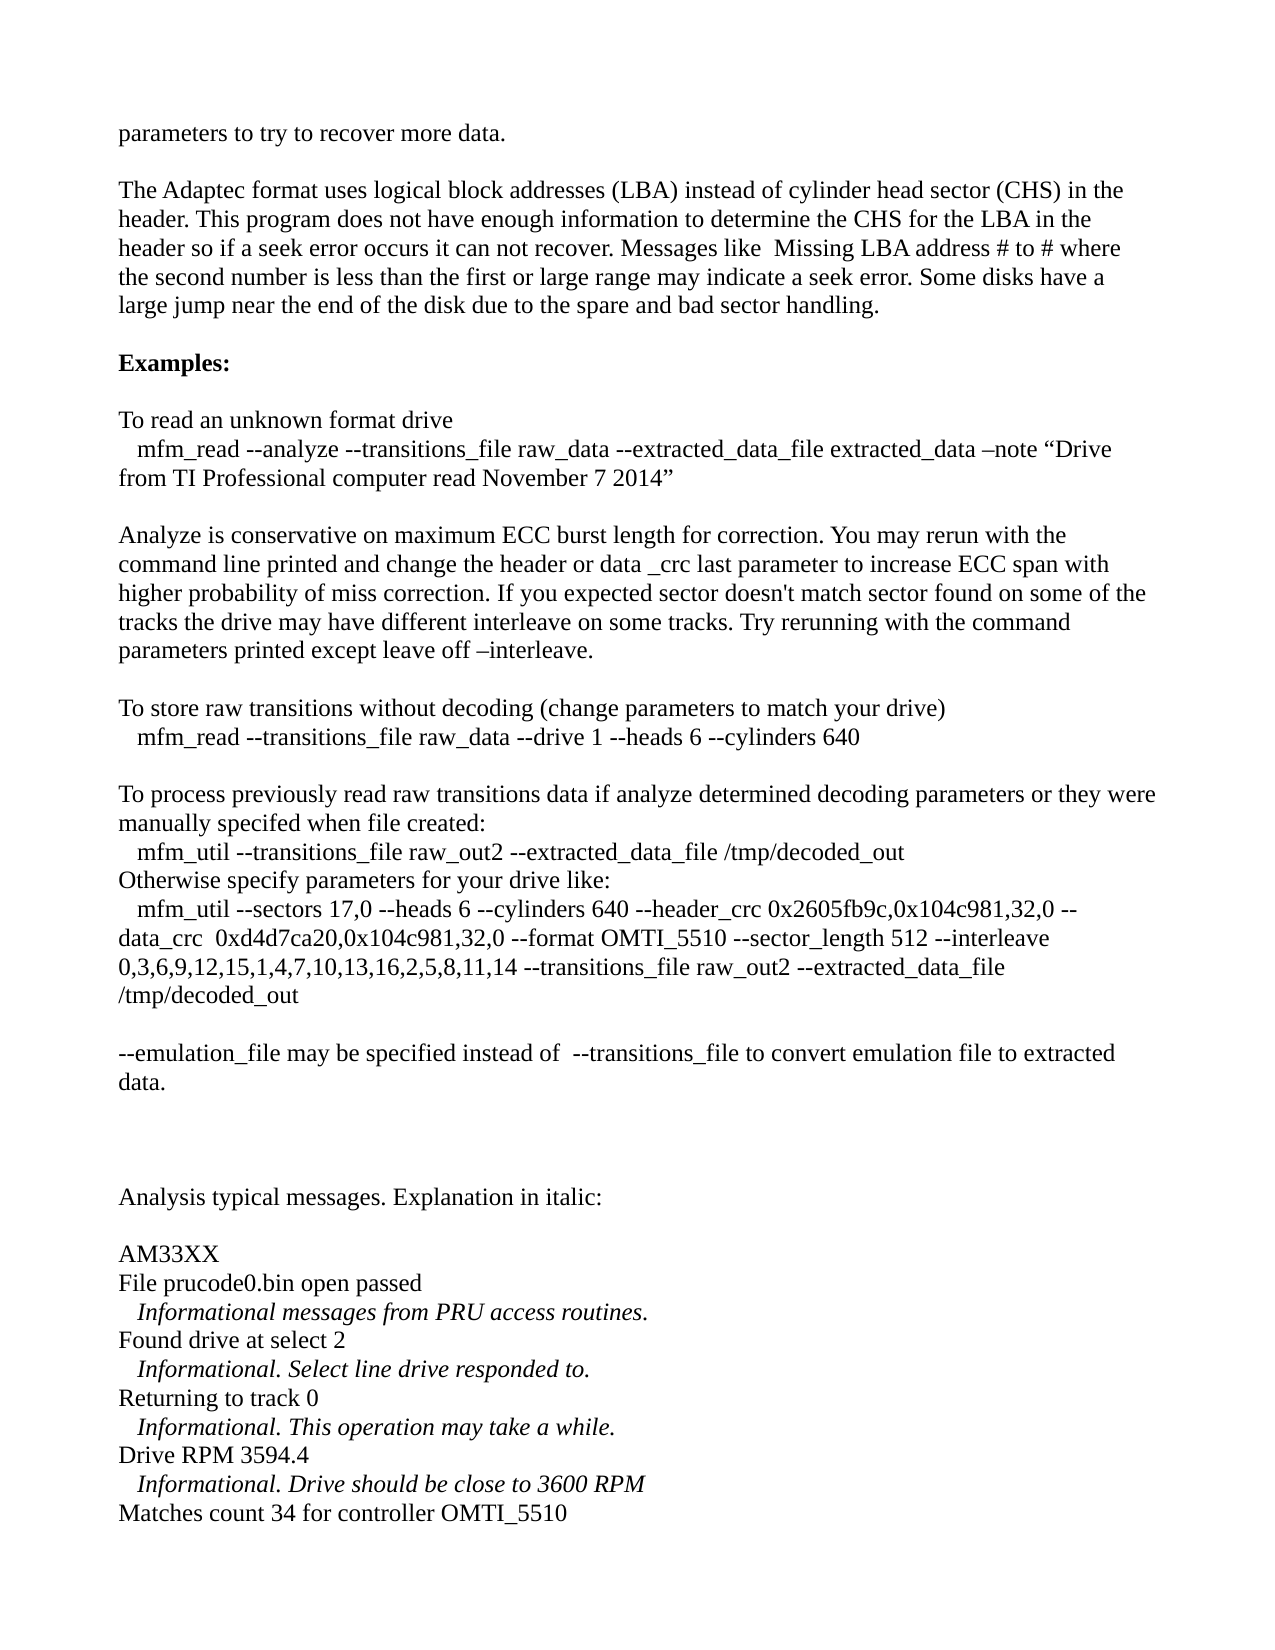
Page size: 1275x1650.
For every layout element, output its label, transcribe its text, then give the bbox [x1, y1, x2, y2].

text AM33XX [118, 1239, 1157, 1268]
text mfm_util --sectors 17,0 --heads 6 --cylinders 640 --header_crc 0x2605fb9c,0x104c981,32,0 --data_crc 0xd4d7ca20,0x104c981,32,0 --format OMTI_5510 --sector_length 512 --interleave 0,3,6,9,12,15,1,4,7,10,13,16,2,5,8,11,14 --transitions_file raw_out2 --extracted_data_file /tmp/decoded_out [118, 894, 1157, 1009]
text Informational. Select line drive responded to. [118, 1354, 1157, 1383]
text --emulation_file may be specified instead of --transitions_file to convert emulation file to extracted data. [118, 1038, 1157, 1096]
text Informational messages from PRU access routines. [118, 1297, 1157, 1326]
text Drive RPM 3594.4 [118, 1441, 1157, 1469]
text mfm_read --transitions_file raw_data --drive 1 --heads 6 --cylinders 640 [118, 722, 1157, 751]
text Matches count 34 for controller OMTI_5510 [118, 1498, 1157, 1527]
text Analyze is conservative on maximum ECC burst length for correction. You may rerun with the command line printed and change the header or data _crc last parameter to increase ECC span with higher probability of miss correction. If you expected sector doesn't match sector found on some of the tracks the drive may have different interleave on some tracks. Try rerunning with the command parameters printed except leave off –interleave. [118, 521, 1157, 664]
text To store raw transitions without decoding (change parameters to match your drive) [118, 693, 1157, 722]
text Examples: [118, 348, 1157, 377]
text To process previously read raw transitions data if analyze determined decoding parameters or they were manually specifed when file created: [118, 779, 1157, 837]
text To read an unknown format drive [118, 406, 1157, 434]
text File prucode0.bin open passed [118, 1268, 1157, 1297]
text Analysis typical messages. Explanation in italic: [118, 1182, 1157, 1211]
text Returning to track 0 [118, 1383, 1157, 1412]
text Informational. This operation may take a while. [118, 1412, 1157, 1441]
text parameters to try to recover more data. [118, 118, 1157, 147]
text Otherwise specify parameters for your drive like: [118, 866, 1157, 894]
text Informational. Drive should be close to 3600 RPM [118, 1469, 1157, 1498]
text The Adaptec format uses logical block addresses (LBA) instead of cylinder head sector (CHS) in the header. This program does not have enough information to determine the CHS for the LBA in the header so if a seek error occurs it can not recover. Messages like Missing LBA address # to # where the second number is less than the first or large range may indicate a seek error. Some disks have a large jump near the end of the disk due to the spare and bad sector handling. [118, 176, 1157, 319]
text mfm_read --analyze --transitions_file raw_data --extracted_data_file extracted_data –note “Drive from TI Professional computer read November 7 2014” [118, 434, 1157, 492]
text Found drive at select 2 [118, 1326, 1157, 1354]
text mfm_util --transitions_file raw_out2 --extracted_data_file /tmp/decoded_out [118, 837, 1157, 866]
